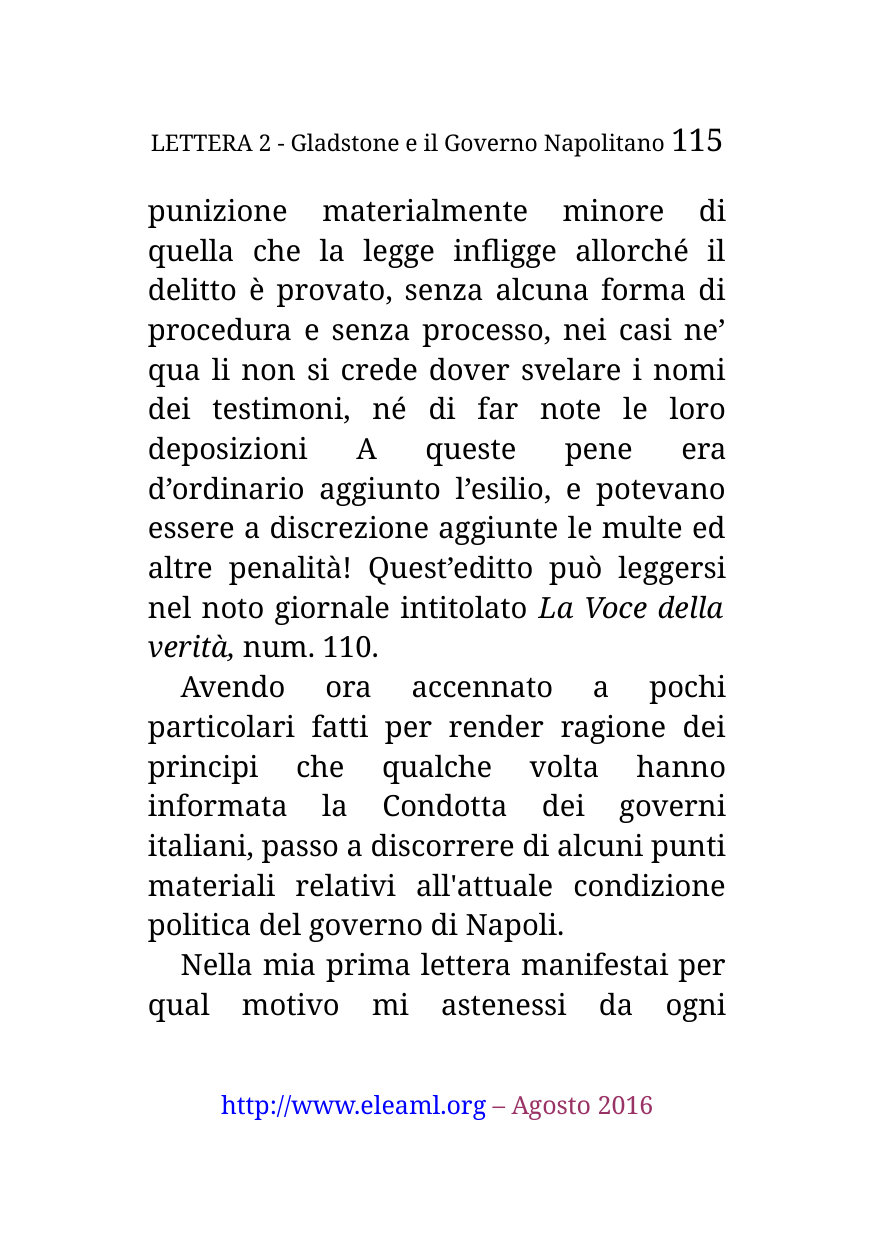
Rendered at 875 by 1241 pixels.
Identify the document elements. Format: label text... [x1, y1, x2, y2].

text Nella mia prima lettera manifestai per qual motivo mi astenessi da ogni [148, 944, 726, 1024]
text punizione materialmente minore di quella che la legge infligge allorché il delitto è provato, senza alcuna forma di procedura e senza processo, nei casi ne’ qua li non si crede dover svelare i nomi dei testimoni, né di far note le loro deposizioni A queste pene era d’ordinario aggiunto l’esilio, e potevano essere a discrezione aggiunte le multe ed altre penalità! Quest’editto può leggersi nel noto giornale intitolato La Voce della verità, num. 110. [148, 190, 726, 666]
text Avendo ora accennato a pochi particolari fatti per render ragione dei principi che qualche volta hanno informata la Condotta dei governi italiani, passo a discorrere di alcuni punti materiali relativi all'attuale condizione politica del governo di Napoli. [148, 666, 726, 944]
